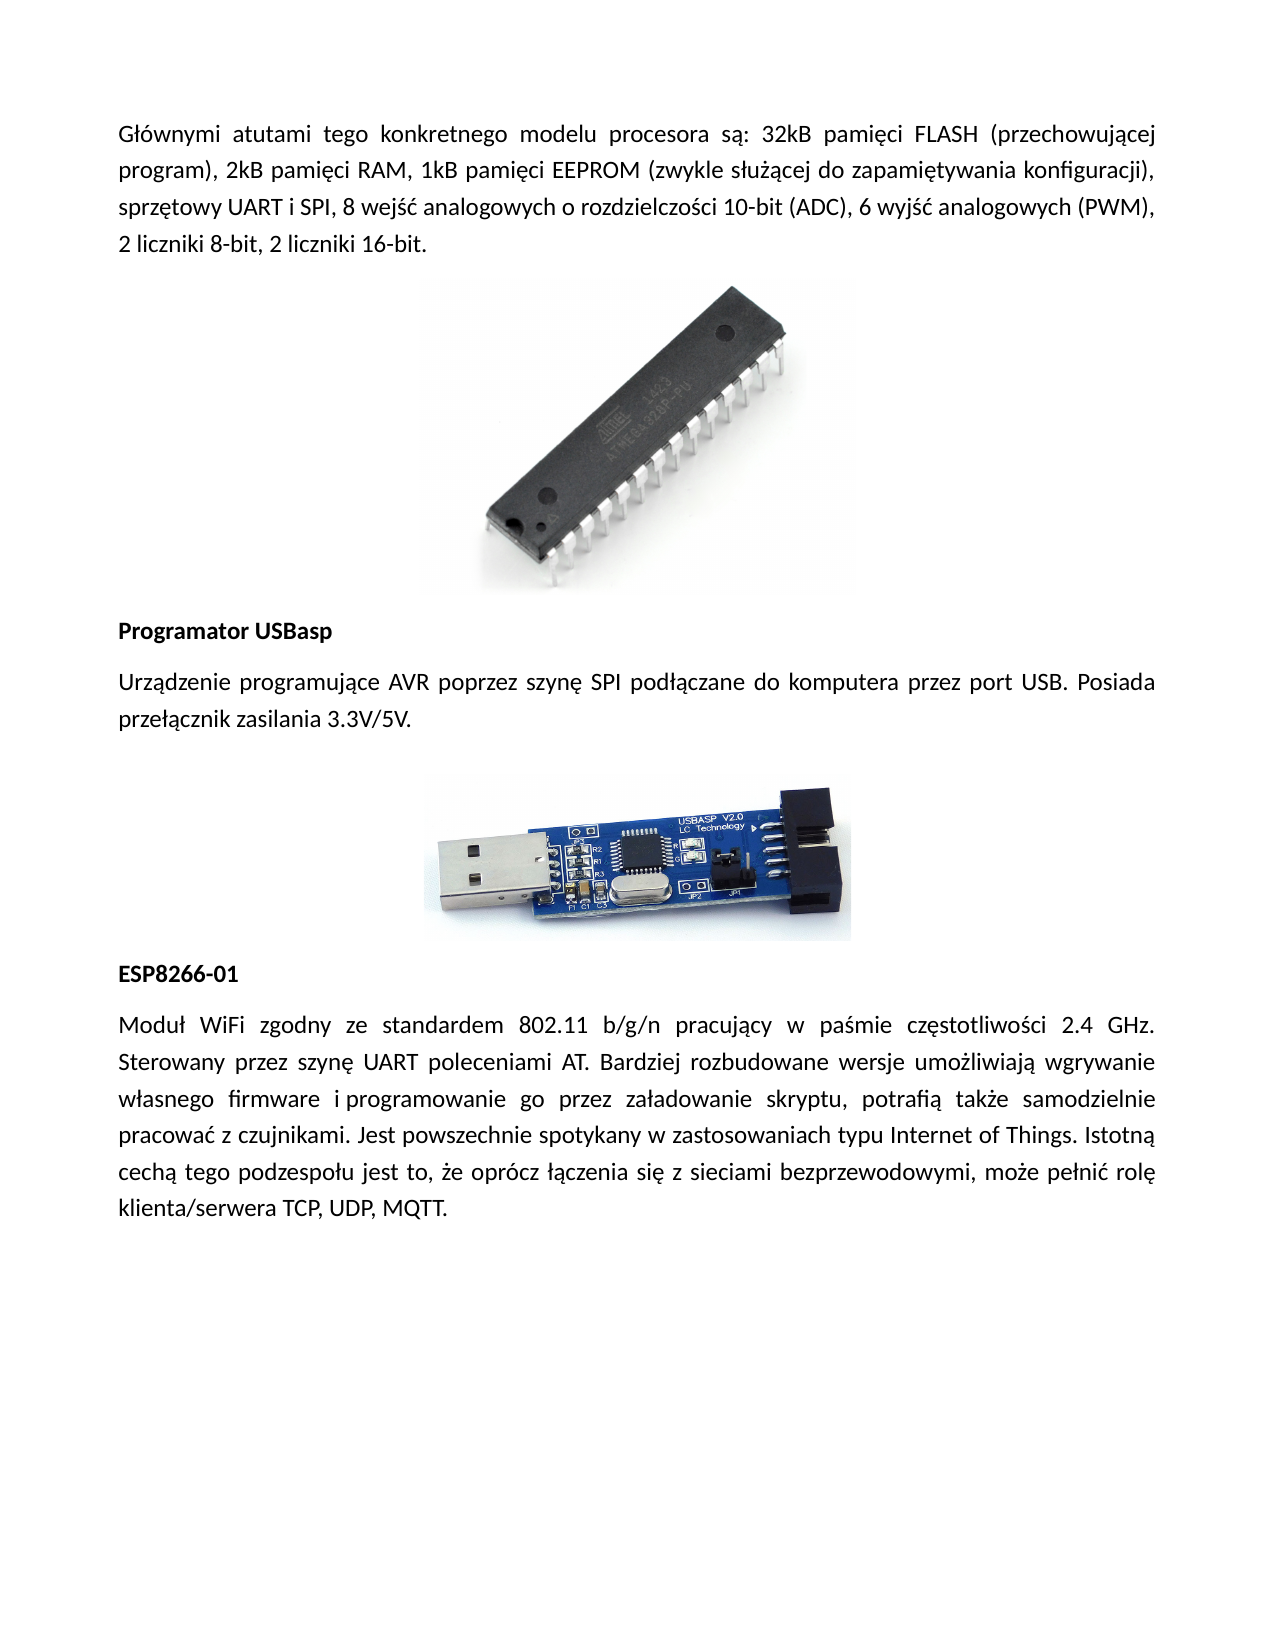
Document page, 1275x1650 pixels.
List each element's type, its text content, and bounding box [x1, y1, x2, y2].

text Programator USBasp [118, 615, 1157, 646]
picture [423, 774, 852, 941]
text Urządzenie programujące AVR poprzez szynę SPI podłączane do komputera przez port USB. Posiada przełącznik zasilania 3.3V/5V. [118, 666, 1157, 733]
text Głównymi atutami tego konkretnego modelu procesora są: 32kB pamięci FLASH (przechowującej program), 2kB pamięci RAM, 1kB pamięci EEPROM (zwykle służącej do zapamiętywania konfiguracji), sprzętowy UART i SPI, 8 wejść analogowych o rozdzielczości 10-bit (ADC), 6 wyjść analogowych (PWM), 2 liczniki 8-bit, 2 liczniki 16-bit. [118, 118, 1157, 258]
text Moduł WiFi zgodny ze standardem 802.11 b/g/n pracujący w paśmie częstotliwości 2.4 GHz. Sterowany przez szynę UART poleceniami AT. Bardziej rozbudowane wersje umożliwiają wgrywanie własnego firmware i programowanie go przez załadowanie skryptu, potrafią także samodzielnie pracować z czujnikami. Jest powszechnie spotykany w zastosowaniach typu Internet of Things. Istotną cechą tego podzespołu jest to, że oprócz łączenia się z sieciami bezprzewodowymi, może pełnić rolę klienta/serwera TCP, UDP, MQTT. [118, 1009, 1157, 1223]
picture [419, 278, 856, 595]
text ESP8266-01 [118, 958, 1157, 989]
